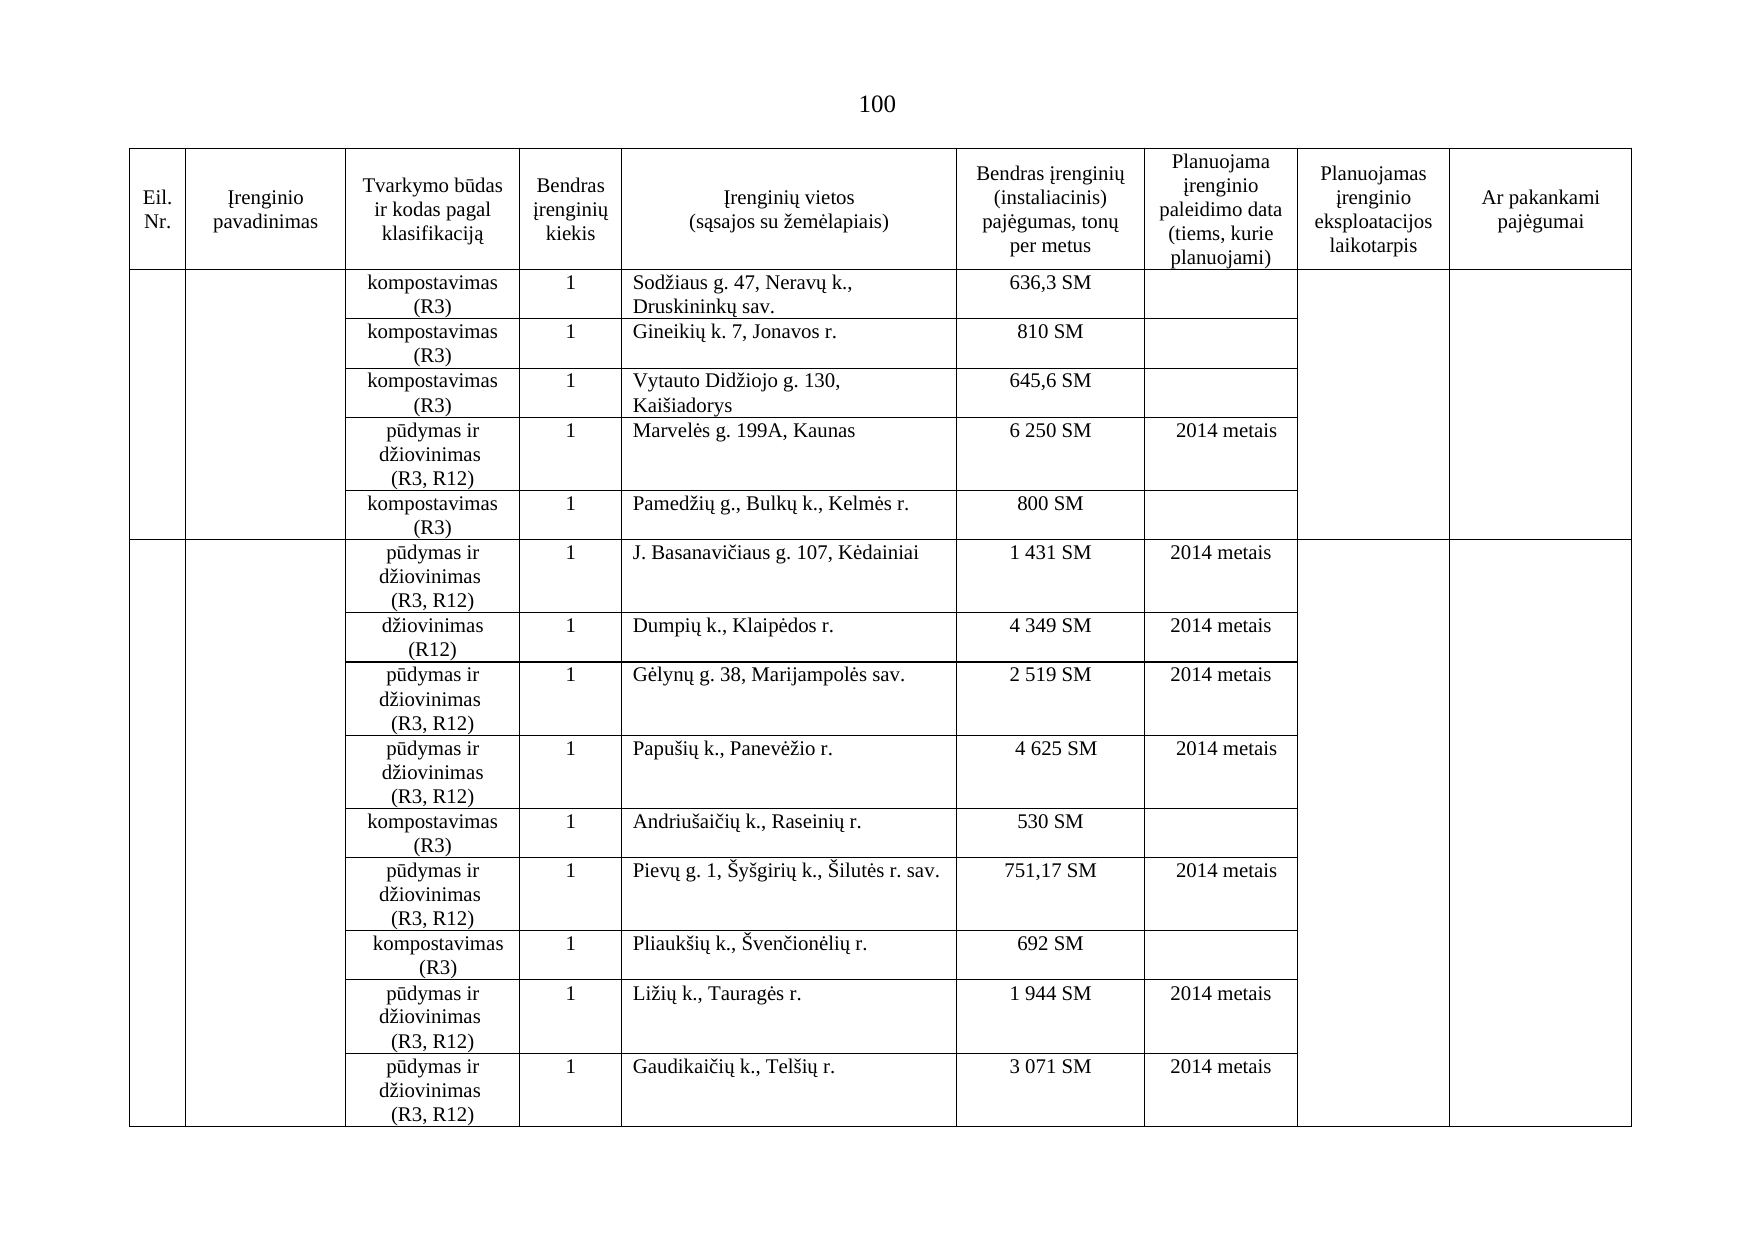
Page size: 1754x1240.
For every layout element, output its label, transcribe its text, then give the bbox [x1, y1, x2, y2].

table_cell [1298, 540, 1449, 1126]
table_cell [1145, 319, 1297, 367]
table_cell [130, 540, 185, 1126]
table_cell kompostavimas (R3) [346, 931, 519, 979]
table_cell pūdymas ir džiovinimas (R3, R12) [346, 418, 519, 490]
table_cell [1450, 540, 1631, 1126]
table_cell [186, 540, 345, 1126]
table_cell 810 SM [957, 319, 1144, 367]
table_cell 2014 metais [1145, 1054, 1297, 1126]
table_cell 1 [520, 858, 621, 930]
table_cell 1 [520, 663, 621, 734]
table_cell 1 [520, 931, 621, 979]
table_cell 1 [520, 270, 621, 318]
table_cell 6 250 SM [957, 418, 1144, 490]
table_cell Pamedžių g., Bulkų k., Kelmės r. [622, 491, 956, 539]
table_cell [186, 270, 345, 539]
table_cell 1 [520, 613, 621, 661]
table_cell 2 519 SM [957, 663, 1144, 734]
table_header Bendras įrenginių (instaliacinis) pajėgumas, tonų per metus [957, 149, 1144, 269]
table_cell [1450, 270, 1631, 539]
table_cell kompostavimas (R3) [346, 809, 519, 857]
table_cell 2014 metais [1145, 613, 1297, 661]
table_cell 1 431 SM [957, 540, 1144, 612]
table_cell pūdymas ir džiovinimas (R3, R12) [346, 858, 519, 930]
table_cell Sodžiaus g. 47, Neravų k., Druskininkų sav. [622, 270, 956, 318]
table_cell 2014 metais [1145, 858, 1297, 930]
table_cell 1 [520, 418, 621, 490]
table_cell J. Basanavičiaus g. 107, Kėdainiai [622, 540, 956, 612]
table_cell Dumpių k., Klaipėdos r. [622, 613, 956, 661]
table_cell [1145, 809, 1297, 857]
table_cell [1145, 491, 1297, 539]
table_cell Pievų g. 1, Šyšgirių k., Šilutės r. sav. [622, 858, 956, 930]
table_cell [1298, 270, 1449, 539]
table_header Planuojama įrenginio paleidimo data (tiems, kurie planuojami) [1145, 149, 1297, 269]
table_cell Ližių k., Tauragės r. [622, 980, 956, 1053]
table_cell [130, 270, 185, 539]
table_cell 1 [520, 980, 621, 1053]
table_cell 1 [520, 736, 621, 808]
table_cell džiovinimas (R12) [346, 613, 519, 661]
table_cell kompostavimas (R3) [346, 369, 519, 417]
table_cell Marvelės g. 199A, Kaunas [622, 418, 956, 490]
table_cell pūdymas ir džiovinimas (R3, R12) [346, 540, 519, 612]
table_cell 645,6 SM [957, 369, 1144, 417]
table_cell 636,3 SM [957, 270, 1144, 318]
table_cell 2014 metais [1145, 663, 1297, 734]
table_cell [1145, 369, 1297, 417]
table_cell [1145, 931, 1297, 979]
table_cell 2014 metais [1145, 736, 1297, 808]
table_cell Papušių k., Panevėžio r. [622, 736, 956, 808]
table_cell kompostavimas (R3) [346, 491, 519, 539]
table_cell pūdymas ir džiovinimas (R3, R12) [346, 736, 519, 808]
table_cell 1 [520, 540, 621, 612]
table_cell Vytauto Didžiojo g. 130, Kaišiadorys [622, 369, 956, 417]
table_cell 1 [520, 369, 621, 417]
table_cell 4 625 SM [957, 736, 1144, 808]
table_cell 1 [520, 319, 621, 367]
table_header Įrenginio pavadinimas [186, 149, 345, 269]
table_cell [1145, 270, 1297, 318]
table_cell Gaudikaičių k., Telšių r. [622, 1054, 956, 1126]
table_header Bendras įrenginių kiekis [520, 149, 621, 269]
table_cell Gėlynų g. 38, Marijampolės sav. [622, 663, 956, 734]
table_cell kompostavimas (R3) [346, 319, 519, 367]
table_header Įrenginių vietos (sąsajos su žemėlapiais) [622, 149, 956, 269]
table_cell 1 [520, 809, 621, 857]
table_header Ar pakankami pajėgumai [1450, 149, 1631, 269]
table_cell 530 SM [957, 809, 1144, 857]
table_cell 2014 metais [1145, 980, 1297, 1053]
table_header Tvarkymo būdas ir kodas pagal klasifikaciją [346, 149, 519, 269]
table_cell 751,17 SM [957, 858, 1144, 930]
table_cell pūdymas ir džiovinimas (R3, R12) [346, 1054, 519, 1126]
table_cell Gineikių k. 7, Jonavos r. [622, 319, 956, 367]
table_cell pūdymas ir džiovinimas (R3, R12) [346, 663, 519, 734]
table_cell 1 [520, 1054, 621, 1126]
table_cell 4 349 SM [957, 613, 1144, 661]
table_cell 3 071 SM [957, 1054, 1144, 1126]
table_cell kompostavimas (R3) [346, 270, 519, 318]
table_cell 1 [520, 491, 621, 539]
table_cell 800 SM [957, 491, 1144, 539]
table_header Planuojamas įrenginio eksploatacijos laikotarpis [1298, 149, 1449, 269]
table_cell 692 SM [957, 931, 1144, 979]
table_cell Andriušaičių k., Raseinių r. [622, 809, 956, 857]
table_cell pūdymas ir džiovinimas (R3, R12) [346, 980, 519, 1053]
table_cell 2014 metais [1145, 540, 1297, 612]
table_cell 1 944 SM [957, 980, 1144, 1053]
table_cell 2014 metais [1145, 418, 1297, 490]
table_header Eil.Nr. [130, 149, 185, 269]
table_cell Pliaukšių k., Švenčionėlių r. [622, 931, 956, 979]
